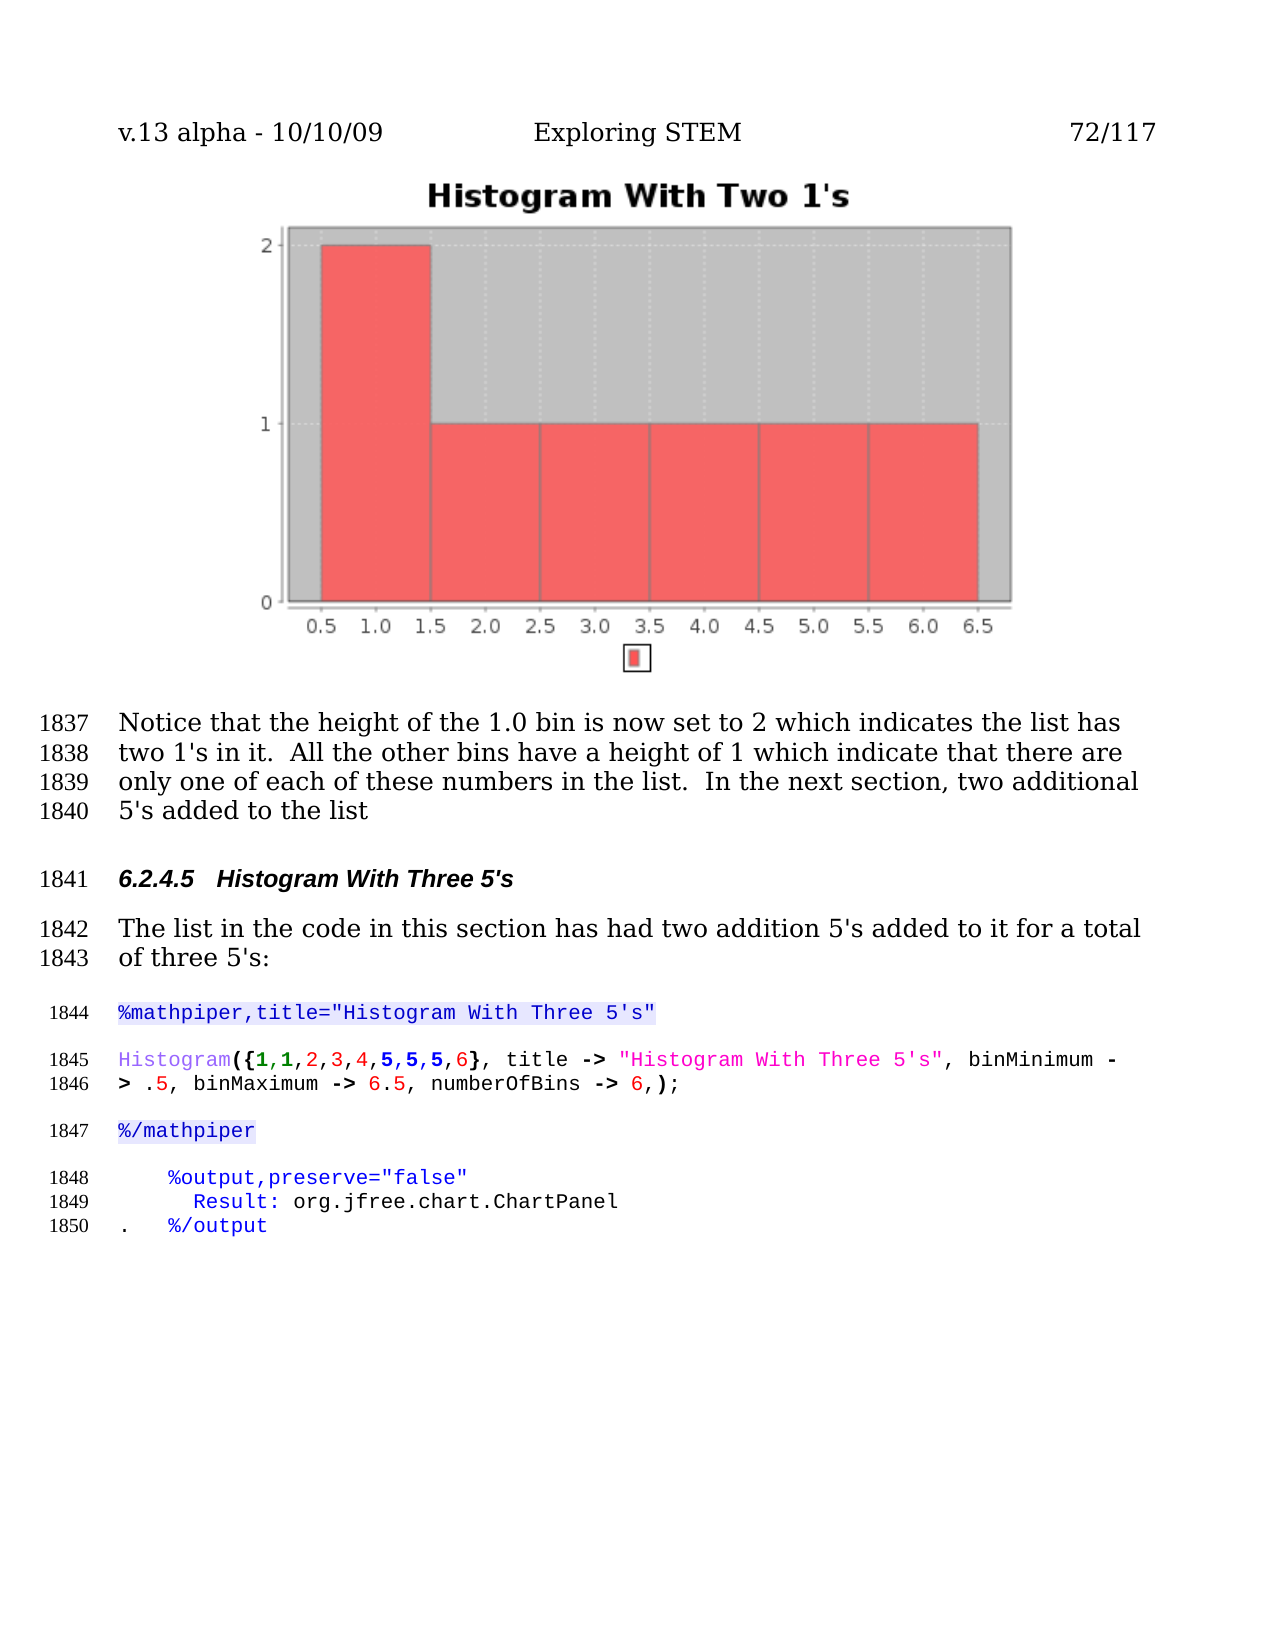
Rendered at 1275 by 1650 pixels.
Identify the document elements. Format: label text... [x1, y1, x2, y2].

text Result: org.jfree.chart.ChartPanel [118, 1191, 1157, 1214]
text Notice that the height of the 1.0 bin is now set to 2 which indicates the list has two 1's in it. All the other bins have a height of 1 which indicate that there are only one of each of these numbers in the list. In the next section, two additional 5's added to the list [118, 708, 1157, 825]
picture [245, 176, 1030, 674]
text . %/output [118, 1214, 1157, 1238]
text %/mathpiper [118, 1120, 1157, 1144]
text %mathpiper,title="Histogram With Three 5's" [118, 1002, 1157, 1025]
text %output,preserve="false" [118, 1167, 1157, 1191]
text Histogram({1,1,2,3,4,5,5,5,6}, title -> "Histogram With Three 5's", binMinimum -> .5, binMaximum -> 6.5, numberOfBins -> 6,); [118, 1049, 1157, 1096]
subtitle Histogram With Three 5's [118, 864, 1157, 893]
text The list in the code in this section has had two addition 5's added to it for a total of three 5's: [118, 914, 1157, 972]
